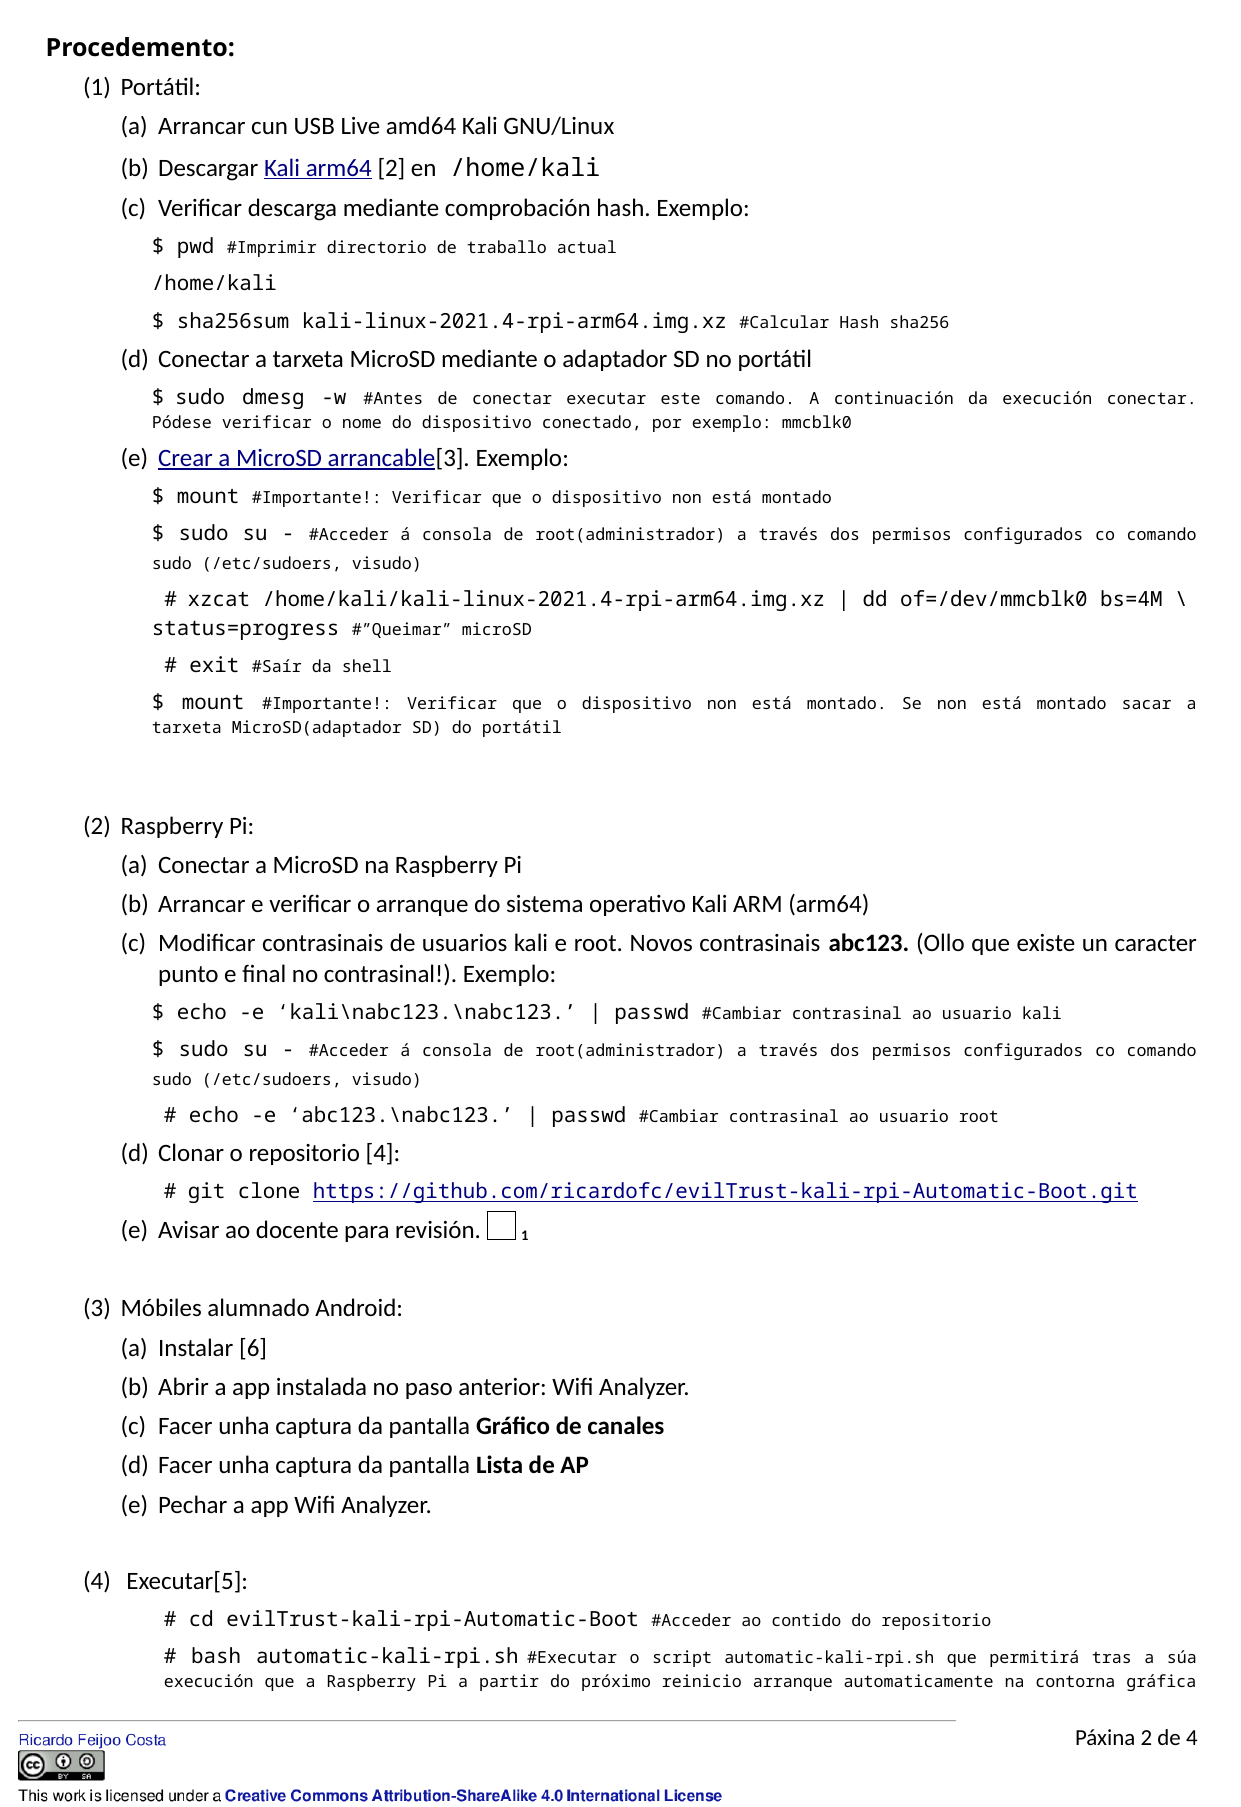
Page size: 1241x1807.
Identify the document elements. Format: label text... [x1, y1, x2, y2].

list Clonar o repositorio [4]: [120, 1137, 1197, 1168]
list # xzcat /home/kali/kali-linux-2021.4-rpi-arm64.img.xz | dd of=/dev/mmcblk0 bs=4M \ status=progress #”Queimar” microSD [116, 584, 1197, 641]
list Arrancar e verificar o arranque do sistema operativo Kali ARM (arm64) [120, 888, 1197, 919]
list Abrir a app instalada no paso anterior: Wifi Analyzer. [120, 1371, 1197, 1401]
list $ sudo su - #Acceder á consola de root(administrador) a través dos permisos configurados co comando sudo (/etc/sudoers, visudo) [116, 518, 1197, 575]
list Facer unha captura da pantalla Lista de AP [120, 1449, 1197, 1480]
list $ mount #Importante!: Verificar que o dispositivo non está montado [116, 481, 1197, 510]
list # git clone https://github.com/ricardofc/evilTrust-kali-rpi-Automatic-Boot.git [128, 1177, 1197, 1205]
list # exit #Saír da shell [116, 650, 1197, 678]
list Conectar a tarxeta MicroSD mediante o adaptador SD no portátil [120, 343, 1197, 373]
list Crear a MicroSD arrancable[3]. Exemplo: [120, 442, 1197, 473]
list $ sudo dmesg -w #Antes de conectar executar este comando. A continuación da execución conectar. Pódese verificar o nome do dispositivo conectado, por exemplo: mmcblk0 [116, 382, 1197, 433]
list Móbiles alumnado Android: [83, 1292, 1197, 1323]
list # cd evilTrust-kali-rpi-Automatic-Boot #Acceder ao contido do repositorio [128, 1604, 1197, 1632]
picture [8, 1715, 957, 1806]
list Instalar [6] [120, 1332, 1197, 1362]
list Arrancar cun USB Live amd64 Kali GNU/Linux [120, 110, 1197, 141]
text Procedemento: [45, 30, 1197, 64]
list Executar[5]: [83, 1565, 1197, 1595]
list Raspberry Pi: [83, 810, 1197, 840]
list $ sudo su - #Acceder á consola de root(administrador) a través dos permisos configurados co comando sudo (/etc/sudoers, visudo) [116, 1034, 1197, 1091]
list Facer unha captura da pantalla Gráfico de canales [120, 1410, 1197, 1441]
list $ sha256sum kali-linux-2021.4-rpi-arm64.img.xz #Calcular Hash sha256 [116, 306, 1197, 334]
list Avisar ao docente para revisión. 1 [120, 1214, 1197, 1244]
list $ echo -e ‘kali\nabc123.\nabc123.’ | passwd #Cambiar contrasinal ao usuario kali [116, 997, 1197, 1026]
list # echo -e ‘abc123.\nabc123.’ | passwd #Cambiar contrasinal ao usuario root [128, 1100, 1197, 1129]
list $ mount #Importante!: Verificar que o dispositivo non está montado. Se non está montado sacar a tarxeta MicroSD(adaptador SD) do portátil [116, 687, 1197, 738]
list Portátil: [83, 71, 1197, 101]
list Pechar a app Wifi Analyzer. [120, 1489, 1197, 1519]
list Conectar a MicroSD na Raspberry Pi [120, 849, 1197, 879]
list Descargar Kali arm64 [2] en /home/kali [120, 149, 1197, 183]
list Modificar contrasinais de usuarios kali e root. Novos contrasinais abc123. (Ollo que existe un caracter punto e final no contrasinal!). Exemplo: [120, 928, 1197, 989]
list $ pwd #Imprimir directorio de traballo actual [116, 231, 1197, 260]
list Verificar descarga mediante comprobación hash. Exemplo: [120, 192, 1197, 223]
list # bash automatic-kali-rpi.sh #Executar o script automatic-kali-rpi.sh que permitirá tras a súa execución que a Raspberry Pi a partir do próximo reinicio arranque automaticamente na contorna gráfica [128, 1641, 1197, 1692]
list /home/kali [116, 268, 1197, 297]
